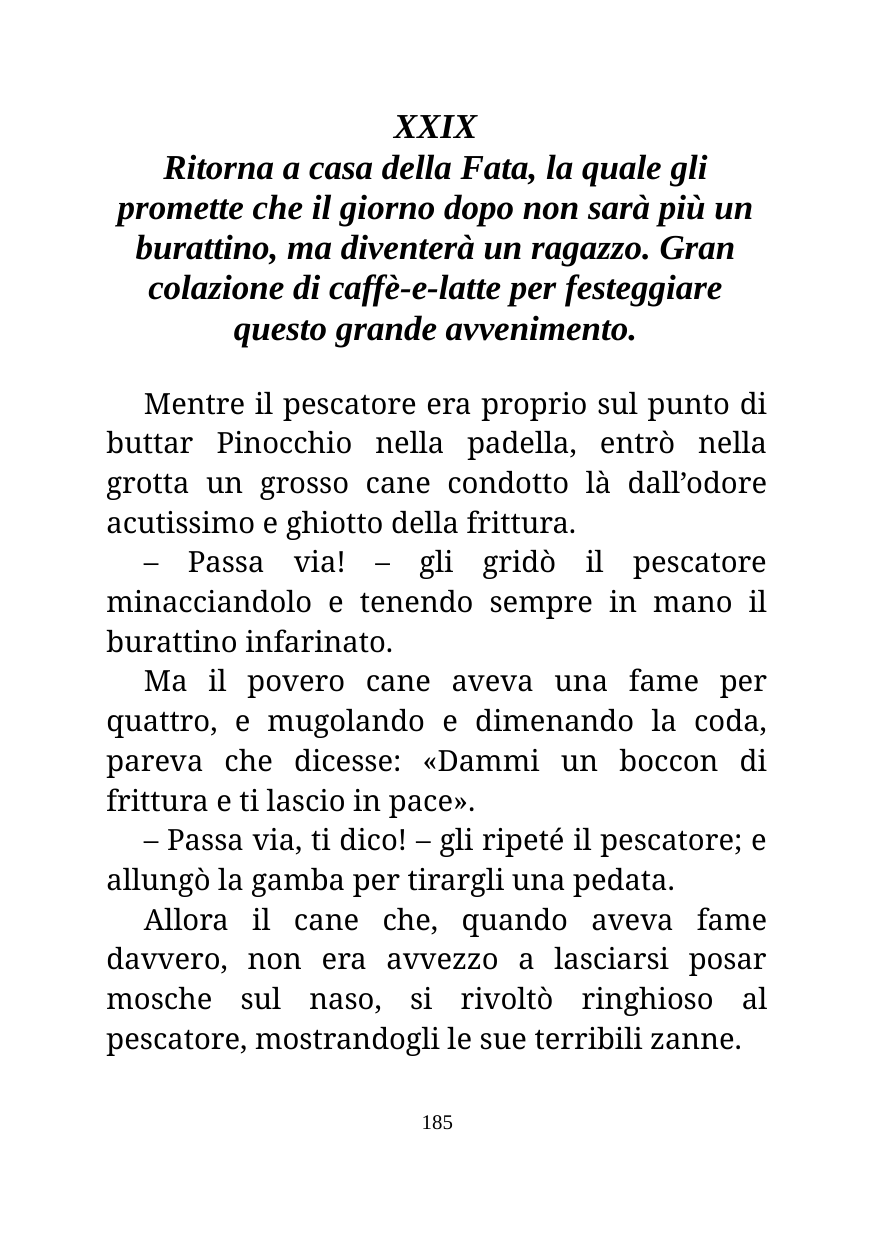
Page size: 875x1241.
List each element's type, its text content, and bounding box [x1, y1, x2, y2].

subtitle XXIX Ritorna a casa della Fata, la quale gli promette che il giorno dopo non sarà più un burattino, ma diventerà un ragazzo. Gran colazione di caffè-e-latte per festeggiare questo grande avvenimento. [106, 106, 768, 347]
text – Passa via, ti dico! – gli ripeté il pescatore; e allungò la gamba per tirargli una pedata. [106, 819, 768, 899]
text Ma il povero cane aveva una fame per quattro, e mugolando e dimenando la coda, pareva che dicesse: «Dammi un boccon di frittura e ti lascio in pace». [106, 661, 768, 819]
text Allora il cane che, quando aveva fame davvero, non era avvezzo a lasciarsi posar mosche sul naso, si rivoltò ringhioso al pescatore, mostrandogli le sue terribili zanne. [106, 899, 768, 1058]
text Mentre il pescatore era proprio sul punto di buttar Pinocchio nella padella, entrò nella grotta un grosso cane condotto là dall’odore acutissimo e ghiotto della frittura. [106, 383, 768, 542]
text – Passa via! – gli gridò il pescatore minacciandolo e tenendo sempre in mano il burattino infarinato. [106, 542, 768, 661]
